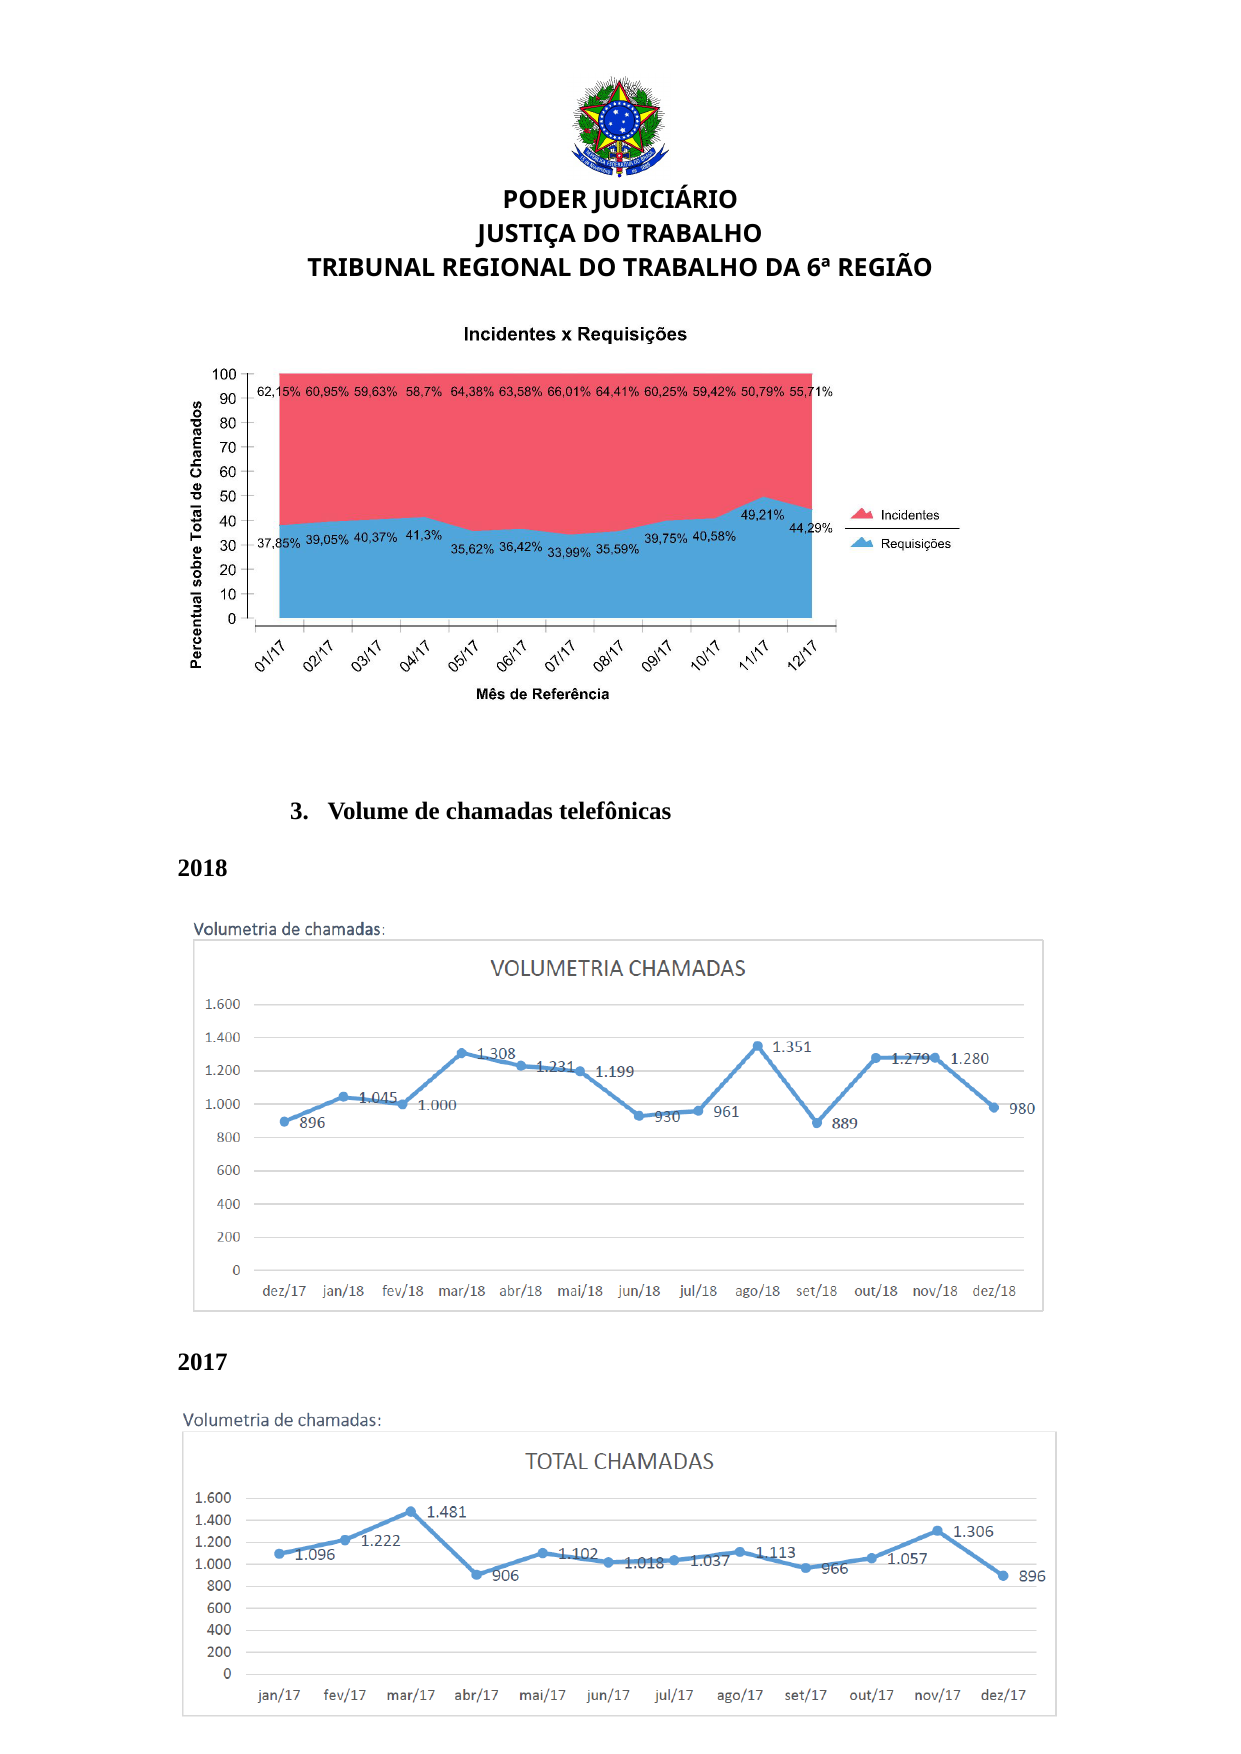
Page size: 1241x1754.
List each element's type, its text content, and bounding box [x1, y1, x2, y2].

list Volume de chamadas telefônicas [290, 796, 1063, 825]
text 2017 [177, 1347, 1063, 1376]
text 2018 [177, 853, 1063, 882]
